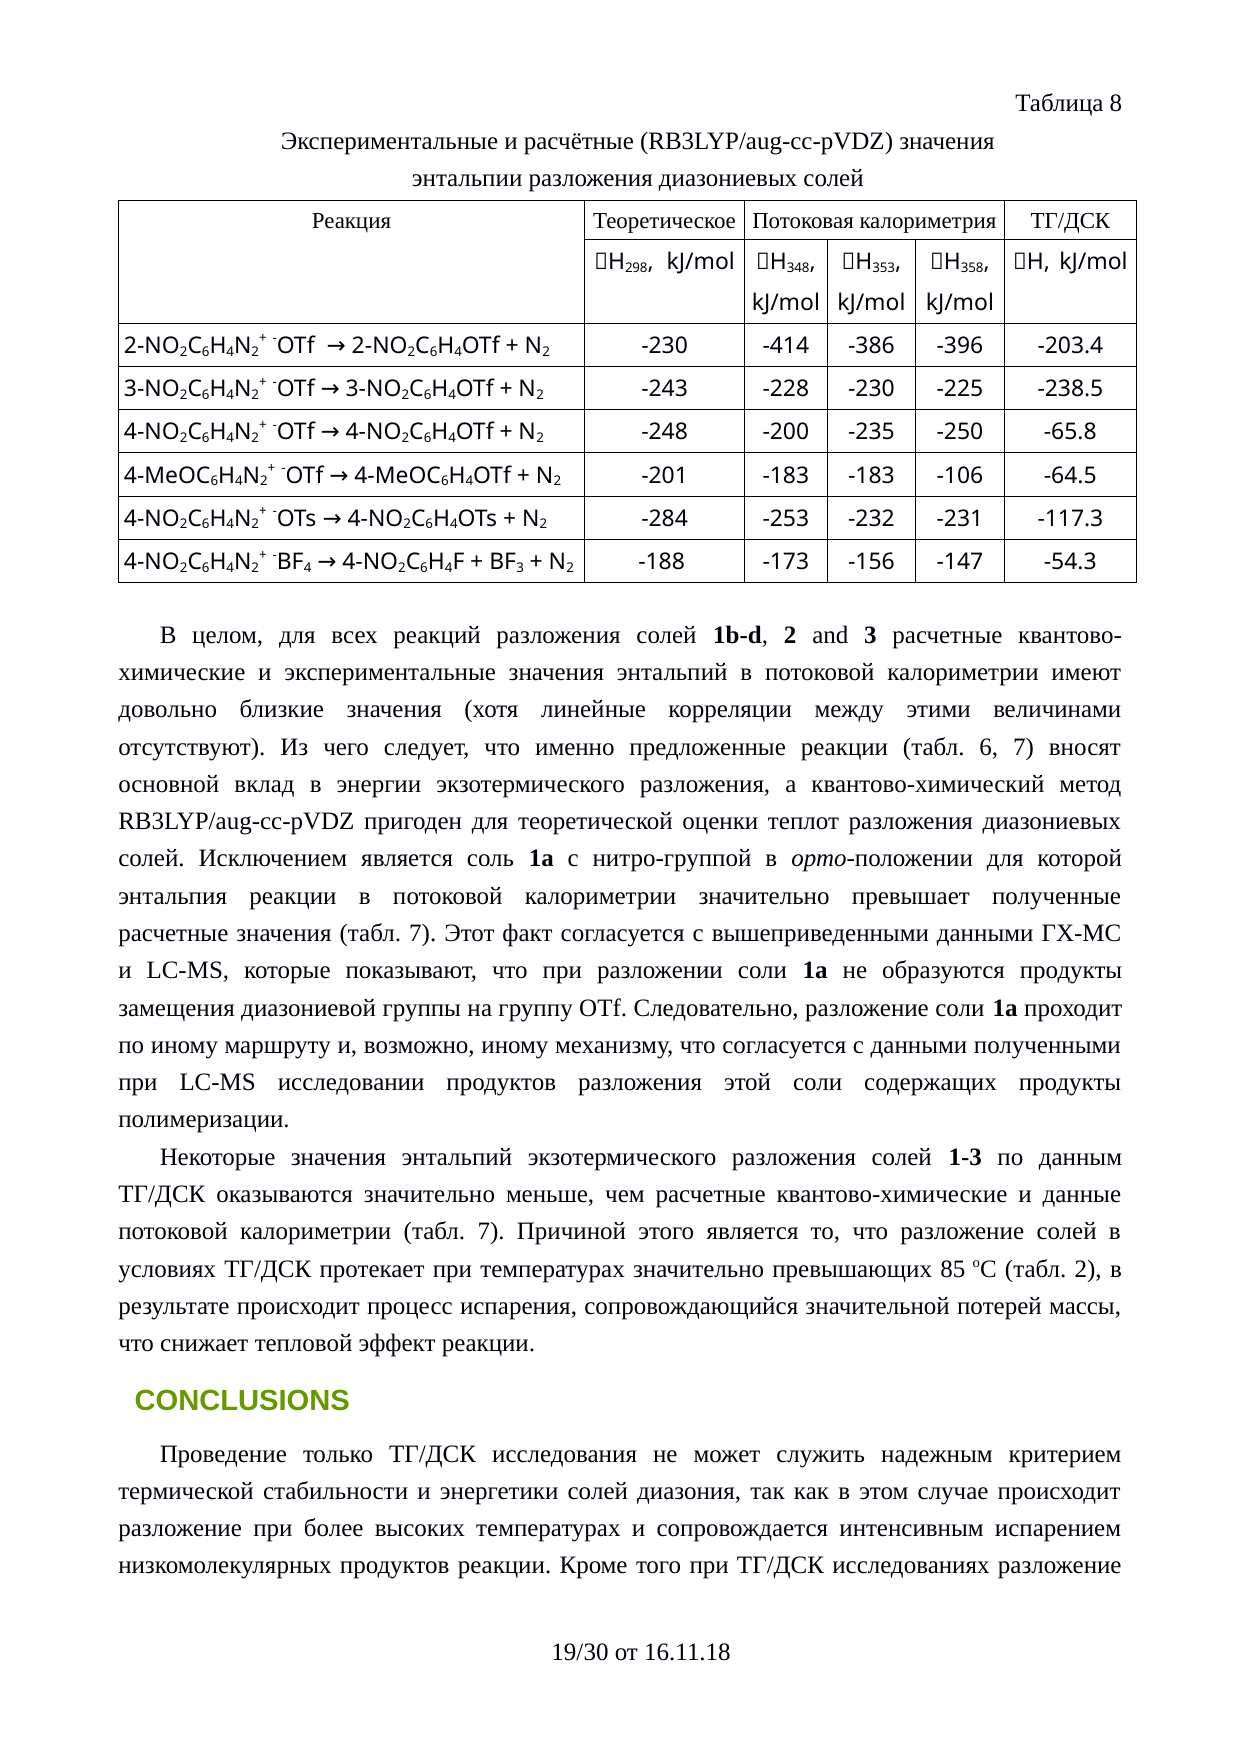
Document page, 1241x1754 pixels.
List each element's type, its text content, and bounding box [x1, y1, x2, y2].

text В целом, для всех реакций разложения солей 1b-d, 2 and 3 расчетные квантово-химические и экспериментальные значения энтальпий в потоковой калориметрии имеют довольно близкие значения (хотя линейные корреляции между этими величинами отсутствуют). Из чего следует, что именно предложенные реакции (табл. 6, 7) вносят основной вклад в энергии экзотермического разложения, а квантово-химический метод RB3LYP/aug-cc-pVDZ пригоден для теоретической оценки теплот разложения диазониевых солей. Исключением является соль 1a с нитро-группой в орто-положении для которой энтальпия реакции в потоковой калориметрии значительно превышает полученные расчетные значения (табл. 7). Этот факт согласуется с вышеприведенными данными ГХ-МС и LC-MS, которые показывают, что при разложении соли 1a не образуются продукты замещения диазониевой группы на группу OTf. Следовательно, разложение соли 1a проходит по иному маршруту и, возможно, иному механизму, что согласуется с данными полученными при LC-MS исследовании продуктов разложения этой соли содержащих продукты полимеризации. [118, 620, 1122, 1133]
table_cell H298, kJ/mol [585, 240, 744, 323]
table_cell -173 [745, 540, 827, 582]
table_cell 4-MeOC6H4N2+ -OTf → 4-MeOC6H4OTf + N2 [119, 453, 584, 496]
table_cell -183 [828, 453, 915, 496]
table_cell 4-NO2C6H4N2+ -OTf → 4-NO2C6H4OTf + N2 [119, 410, 584, 452]
table_cell H353, kJ/mol [828, 240, 915, 323]
table_cell -238.5 [1005, 367, 1136, 409]
table_cell -230 [828, 367, 915, 409]
table_cell -231 [916, 497, 1004, 539]
table_cell -414 [745, 324, 827, 366]
table_cell -235 [828, 410, 915, 452]
table_cell 4-NO2C6H4N2+ -OTs → 4-NO2C6H4OTs + N2 [119, 497, 584, 539]
table_cell -396 [916, 324, 1004, 366]
text Таблица 8 [118, 88, 1122, 117]
table_cell H358, kJ/mol [916, 240, 1004, 323]
table_header Реакция [119, 201, 584, 323]
table_cell -225 [916, 367, 1004, 409]
table_cell 3-NO2C6H4N2+ -OTf → 3-NO2C6H4OTf + N2 [119, 367, 584, 409]
table_cell -243 [585, 367, 744, 409]
table_cell -65.8 [1005, 410, 1136, 452]
table_cell -183 [745, 453, 827, 496]
text Экспериментальные и расчётные (RB3LYP/aug-cc-pVDZ) значения [118, 126, 1122, 154]
table_cell -54.3 [1005, 540, 1136, 582]
table_cell -253 [745, 497, 827, 539]
table_cell -117.3 [1005, 497, 1136, 539]
table_cell -64.5 [1005, 453, 1136, 496]
text энтальпии разложения диазониевых солей [118, 163, 1122, 192]
table_cell -248 [585, 410, 744, 452]
table_cell -232 [828, 497, 915, 539]
text Проведение только ТГ/ДСК исследования не может служить надежным критерием термической стабильности и энергетики солей диазония, так как в этом случае происходит разложение при более высоких температурах и сопровождается интенсивным испарением низкомолекулярных продуктов реакции. Кроме того при ТГ/ДСК исследованиях разложение [118, 1439, 1122, 1579]
table_cell -230 [585, 324, 744, 366]
table_cell H, kJ/mol [1005, 240, 1136, 323]
table_cell -200 [745, 410, 827, 452]
table_cell -250 [916, 410, 1004, 452]
table_cell -386 [828, 324, 915, 366]
table_cell -106 [916, 453, 1004, 496]
table_cell -228 [745, 367, 827, 409]
table_header ТГ/ДСК [1005, 201, 1136, 239]
table_header Потоковая калориметрия [745, 201, 1004, 239]
table_cell 4-NO2C6H4N2+ -BF4 → 4-NO2C6H4F + BF3 + N2 [119, 540, 584, 582]
table_cell -201 [585, 453, 744, 496]
table_cell -156 [828, 540, 915, 582]
table_cell -188 [585, 540, 744, 582]
table_cell -147 [916, 540, 1004, 582]
subtitle CONCLUSIONS [118, 1383, 1122, 1417]
table_cell H348, kJ/mol [745, 240, 827, 323]
table_cell -203.4 [1005, 324, 1136, 366]
text Некоторые значения энтальпий экзотермического разложения солей 1-3 по данным ТГ/ДСК оказываются значительно меньше, чем расчетные квантово-химические и данные потоковой калориметрии (табл. 7). Причиной этого является то, что разложение солей в условиях ТГ/ДСК протекает при температурах значительно превышающих 85 оС (табл. 2), в результате происходит процесс испарения, сопровождающийся значительной потерей массы, что снижает тепловой эффект реакции. [118, 1142, 1122, 1357]
table_cell -284 [585, 497, 744, 539]
table_cell 2-NO2C6H4N2+ -OTf → 2-NO2C6H4OTf + N2 [119, 324, 584, 366]
table_header Теоретическое [585, 201, 744, 239]
